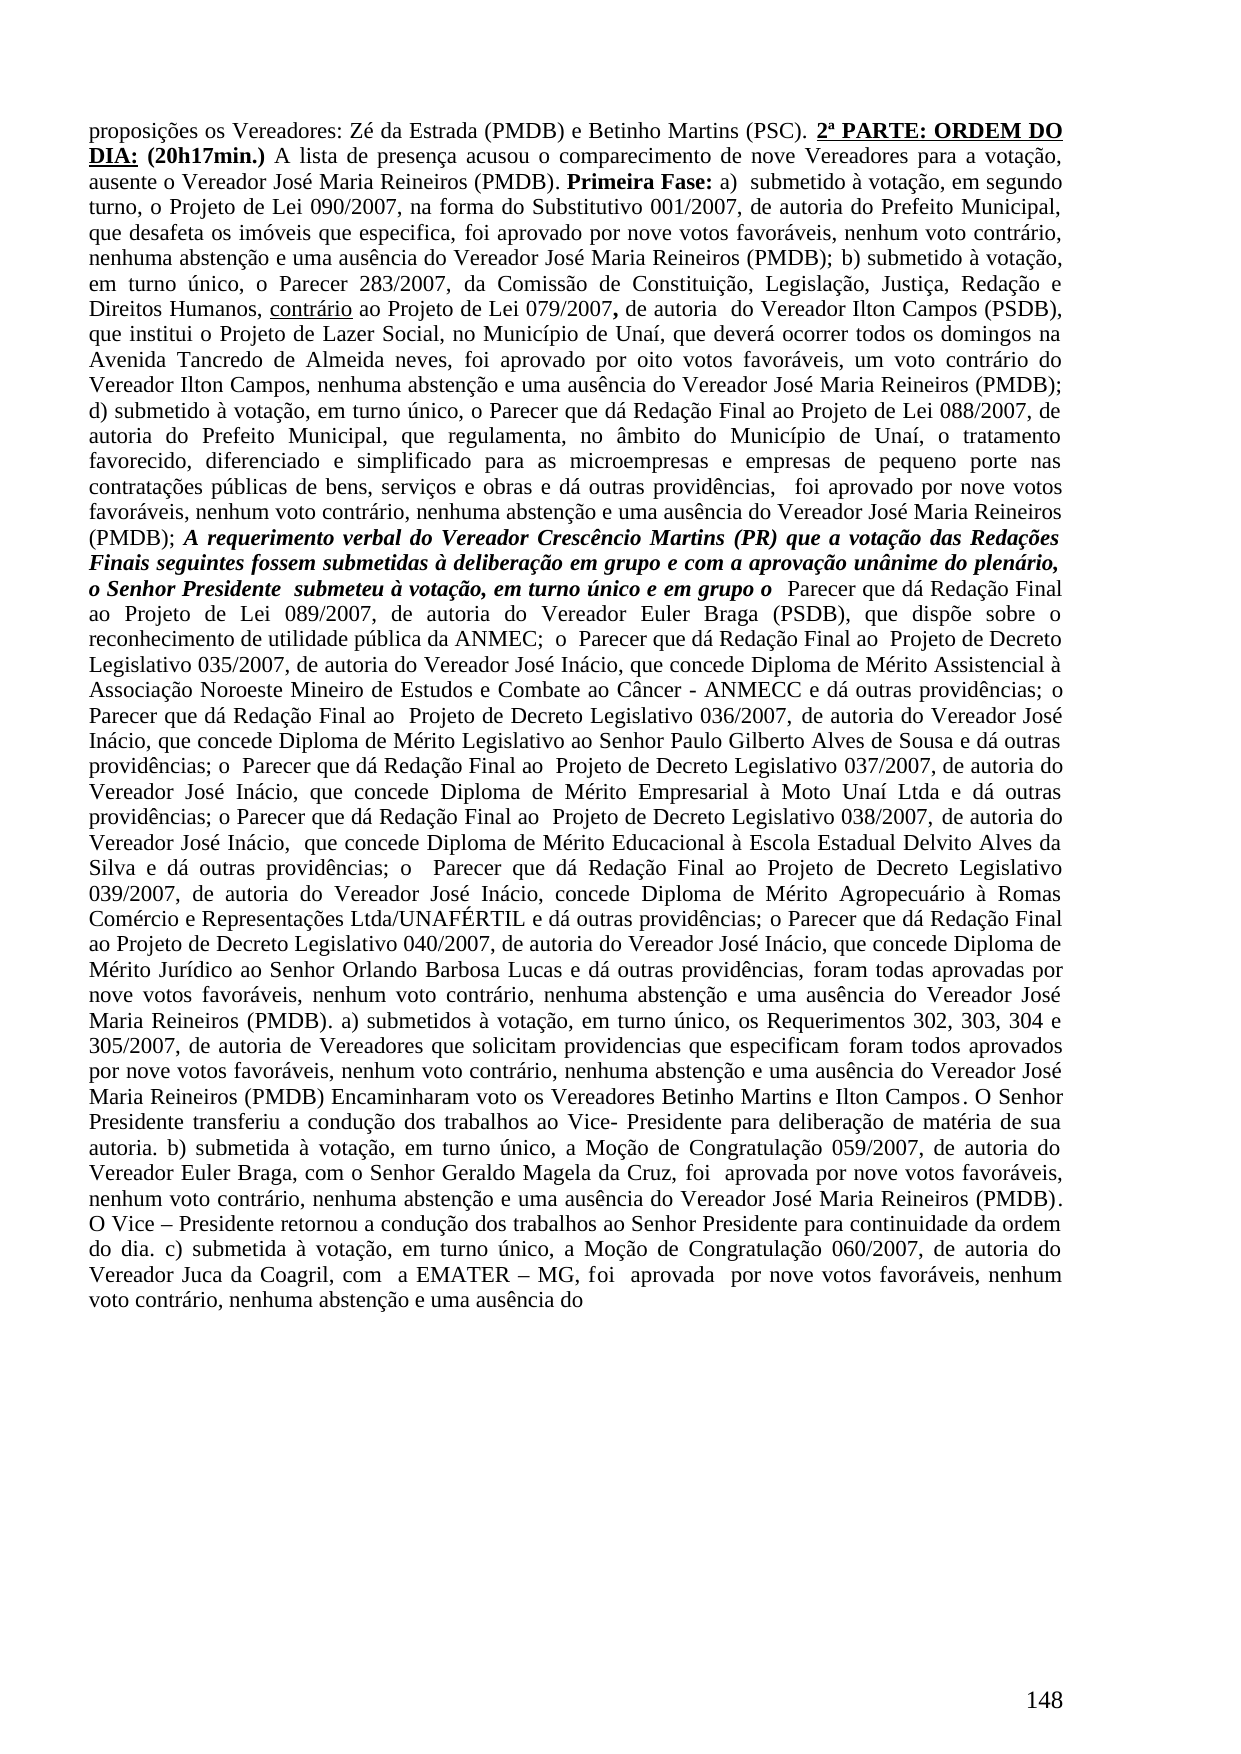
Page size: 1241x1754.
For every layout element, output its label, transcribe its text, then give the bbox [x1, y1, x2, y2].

text proposições os Vereadores: Zé da Estrada (PMDB) e Betinho Martins (PSC). 2ª PARTE: ORDEM DO DIA: (20h17min.) A lista de presença acusou o comparecimento de nove Vereadores para a votação, ausente o Vereador José Maria Reineiros (PMDB). Primeira Fase: a) submetido à votação, em segundo turno, o Projeto de Lei 090/2007, na forma do Substitutivo 001/2007, de autoria do Prefeito Municipal, que desafeta os imóveis que especifica, foi aprovado por nove votos favoráveis, nenhum voto contrário, nenhuma abstenção e uma ausência do Vereador José Maria Reineiros (PMDB); b) submetido à votação, em turno único, o Parecer 283/2007, da Comissão de Constituição, Legislação, Justiça, Redação e Direitos Humanos, contrário ao Projeto de Lei 079/2007, de autoria do Vereador Ilton Campos (PSDB), que institui o Projeto de Lazer Social, no Município de Unaí, que deverá ocorrer todos os domingos na Avenida Tancredo de Almeida neves, foi aprovado por oito votos favoráveis, um voto contrário do Vereador Ilton Campos, nenhuma abstenção e uma ausência do Vereador José Maria Reineiros (PMDB); d) submetido à votação, em turno único, o Parecer que dá Redação Final ao Projeto de Lei 088/2007, de autoria do Prefeito Municipal, que regulamenta, no âmbito do Município de Unaí, o tratamento favorecido, diferenciado e simplificado para as microempresas e empresas de pequeno porte nas contratações públicas de bens, serviços e obras e dá outras providências, foi aprovado por nove votos favoráveis, nenhum voto contrário, nenhuma abstenção e uma ausência do Vereador José Maria Reineiros (PMDB); A requerimento verbal do Vereador Crescêncio Martins (PR) que a votação das Redações Finais seguintes fossem submetidas à deliberação em grupo e com a aprovação unânime do plenário, o Senhor Presidente submeteu à votação, em turno único e em grupo o Parecer que dá Redação Final ao Projeto de Lei 089/2007, de autoria do Vereador Euler Braga (PSDB), que dispõe sobre o reconhecimento de utilidade pública da ANMEC; o Parecer que dá Redação Final ao Projeto de Decreto Legislativo 035/2007, de autoria do Vereador José Inácio, que concede Diploma de Mérito Assistencial à Associação Noroeste Mineiro de Estudos e Combate ao Câncer - ANMECC e dá outras providências; o Parecer que dá Redação Final ao Projeto de Decreto Legislativo 036/2007, de autoria do Vereador José Inácio, que concede Diploma de Mérito Legislativo ao Senhor Paulo Gilberto Alves de Sousa e dá outras providências; o Parecer que dá Redação Final ao Projeto de Decreto Legislativo 037/2007, de autoria do Vereador José Inácio, que concede Diploma de Mérito Empresarial à Moto Unaí Ltda e dá outras providências; o Parecer que dá Redação Final ao Projeto de Decreto Legislativo 038/2007, de autoria do Vereador José Inácio, que concede Diploma de Mérito Educacional à Escola Estadual Delvito Alves da Silva e dá outras providências; o Parecer que dá Redação Final ao Projeto de Decreto Legislativo 039/2007, de autoria do Vereador José Inácio, concede Diploma de Mérito Agropecuário à Romas Comércio e Representações Ltda/UNAFÉRTIL e dá outras providências; o Parecer que dá Redação Final ao Projeto de Decreto Legislativo 040/2007, de autoria do Vereador José Inácio, que concede Diploma de Mérito Jurídico ao Senhor Orlando Barbosa Lucas e dá outras providências, foram todas aprovadas por nove votos favoráveis, nenhum voto contrário, nenhuma abstenção e uma ausência do Vereador José Maria Reineiros (PMDB). a) submetidos à votação, em turno único, os Requerimentos 302, 303, 304 e 305/2007, de autoria de Vereadores que solicitam providencias que especificam foram todos aprovados por nove votos favoráveis, nenhum voto contrário, nenhuma abstenção e uma ausência do Vereador José Maria Reineiros (PMDB) Encaminharam voto os Vereadores Betinho Martins e Ilton Campos. O Senhor Presidente transferiu a condução dos trabalhos ao Vice- Presidente para deliberação de matéria de sua autoria. b) submetida à votação, em turno único, a Moção de Congratulação 059/2007, de autoria do Vereador Euler Braga, com o Senhor Geraldo Magela da Cruz, foi aprovada por nove votos favoráveis, nenhum voto contrário, nenhuma abstenção e uma ausência do Vereador José Maria Reineiros (PMDB). O Vice – Presidente retornou a condução dos trabalhos ao Senhor Presidente para continuidade da ordem do dia. c) submetida à votação, em turno único, a Moção de Congratulação 060/2007, de autoria do Vereador Juca da Coagril, com a EMATER – MG, foi aprovada por nove votos favoráveis, nenhum voto contrário, nenhuma abstenção e uma ausência do [88, 118, 1063, 1313]
